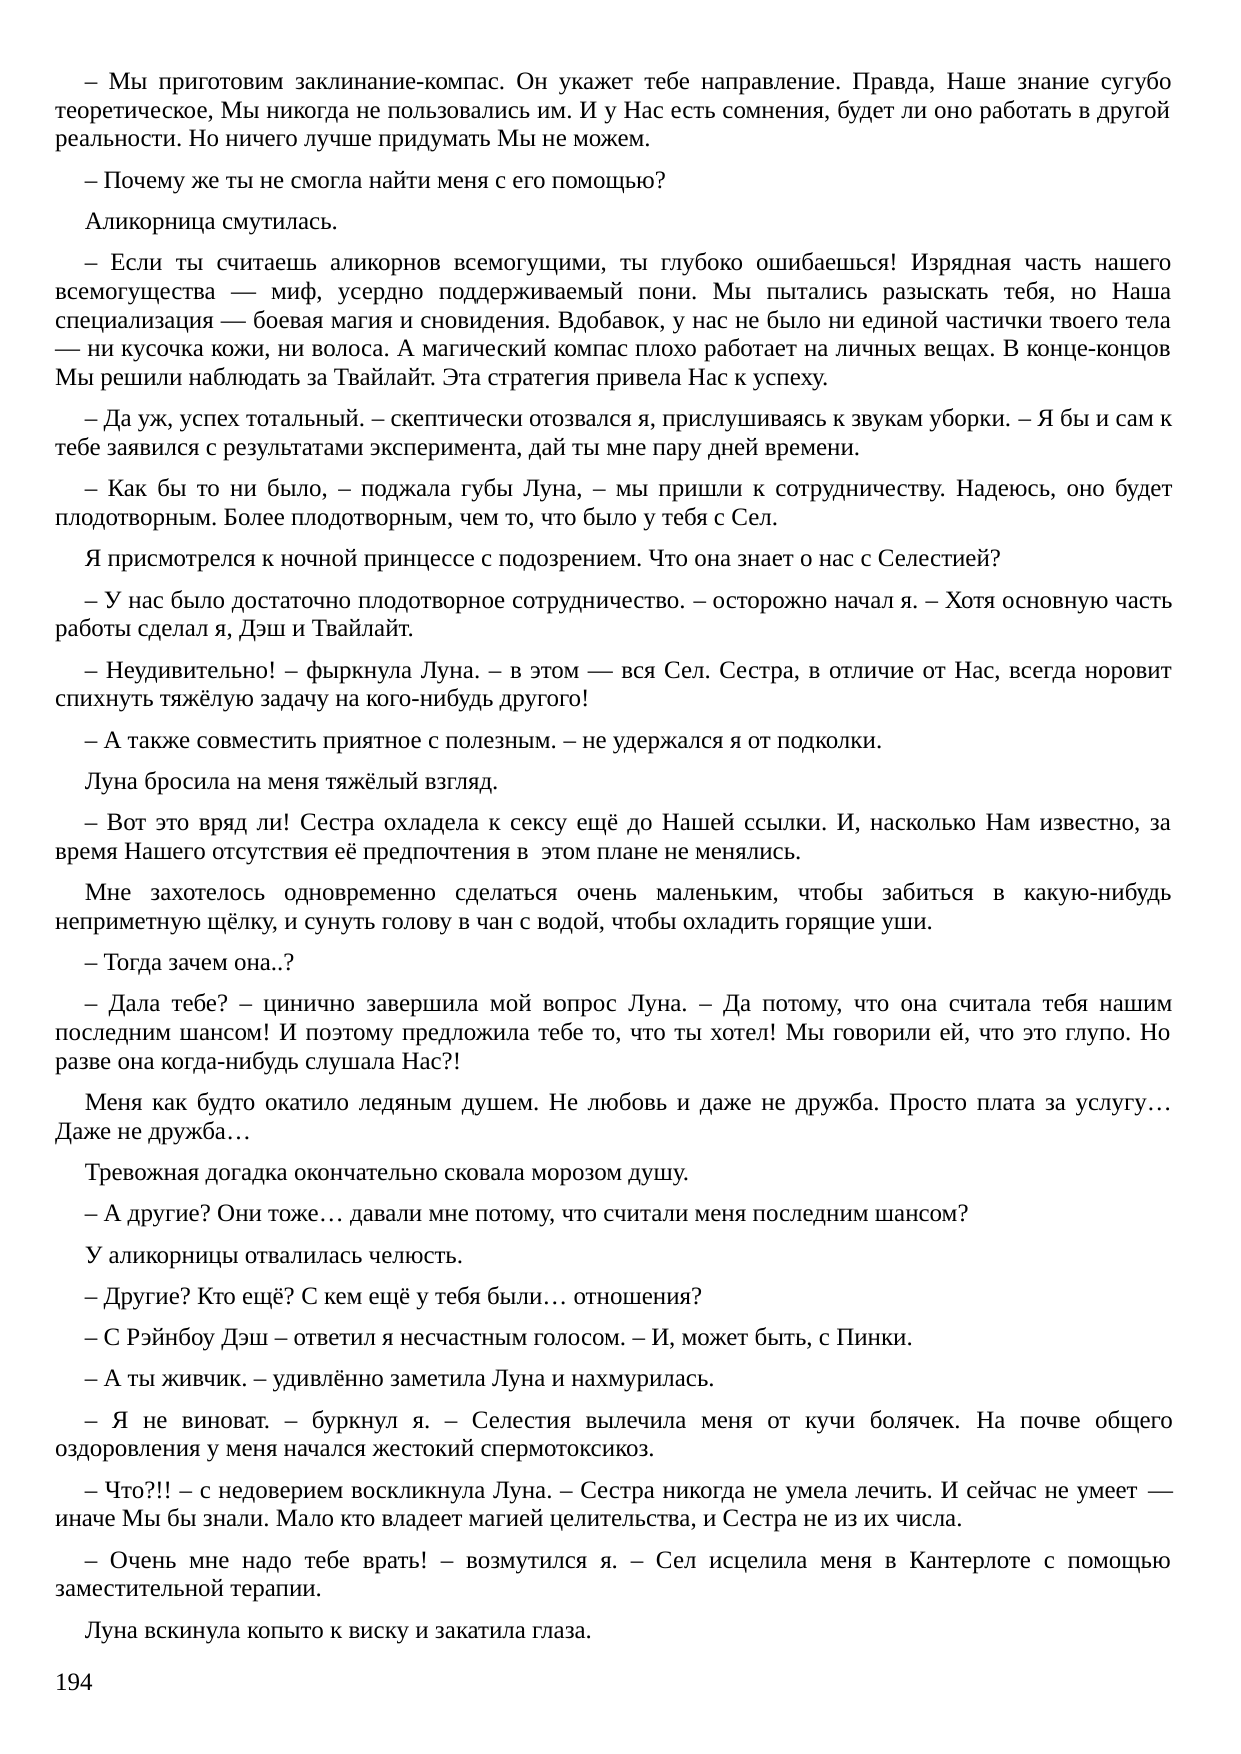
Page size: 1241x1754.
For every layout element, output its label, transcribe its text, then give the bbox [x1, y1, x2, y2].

text – А ты живчик. – удивлённо заметила Луна и нахмурилась. [55, 1363, 1173, 1392]
text – Да уж, успех тотальный. – скептически отозвался я, прислушиваясь к звукам уборки. – Я бы и сам к тебе заявился с результатами эксперимента, дай ты мне пару дней времени. [55, 403, 1173, 461]
text Я присмотрелся к ночной принцессе с подозрением. Что она знает о нас с Селестией? [55, 543, 1173, 572]
text – Неудивительно! – фыркнула Луна. – в этом — вся Сел. Сестра, в отличие от Нас, всегда норовит спихнуть тяжёлую задачу на кого-нибудь другого! [55, 655, 1173, 712]
text Меня как будто окатило ледяным душем. Не любовь и даже не дружба. Просто плата за услугу… Даже не дружба… [55, 1087, 1173, 1145]
text – А также совместить приятное с полезным. – не удержался я от подколки. [55, 725, 1173, 753]
text – Что?!! – с недоверием воскликнула Луна. – Сестра никогда не умела лечить. И сейчас не умеет — иначе Мы бы знали. Мало кто владеет магией целительства, и Сестра не из их числа. [55, 1475, 1173, 1532]
text – Очень мне надо тебе врать! – возмутился я. – Сел исцелила меня в Кантерлоте с помощью заместительной терапии. [55, 1545, 1173, 1602]
text – Как бы то ни было, – поджала губы Луна, – мы пришли к сотрудничеству. Надеюсь, оно будет плодотворным. Более плодотворным, чем то, что было у тебя с Сел. [55, 473, 1173, 531]
text – Я не виноват. – буркнул я. – Селестия вылечила меня от кучи болячек. На почве общего оздоровления у меня начался жестокий спермотоксикоз. [55, 1405, 1173, 1462]
text – Если ты считаешь аликорнов всемогущими, ты глубоко ошибаешься! Изрядная часть нашего всемогущества — миф, усердно поддерживаемый пони. Мы пытались разыскать тебя, но Наша специализация — боевая магия и сновидения. Вдобавок, у нас не было ни единой частички твоего тела — ни кусочка кожи, ни волоса. А магический компас плохо работает на личных вещах. В конце-концов Мы решили наблюдать за Твайлайт. Эта стратегия привела Нас к успеху. [55, 247, 1173, 391]
text Луна бросила на меня тяжёлый взгляд. [55, 766, 1173, 795]
text – С Рэйнбоу Дэш – ответил я несчастным голосом. – И, может быть, с Пинки. [55, 1322, 1173, 1351]
text – У нас было достаточно плодотворное сотрудничество. – осторожно начал я. – Хотя основную часть работы сделал я, Дэш и Твайлайт. [55, 585, 1173, 642]
text У аликорницы отвалилась челюсть. [55, 1240, 1173, 1268]
text Луна вскинула копыто к виску и закатила глаза. [55, 1615, 1173, 1643]
text – Дала тебе? – цинично завершила мой вопрос Луна. – Да потому, что она считала тебя нашим последним шансом! И поэтому предложила тебе то, что ты хотел! Мы говорили ей, что это глупо. Но разве она когда-нибудь слушала Нас?! [55, 988, 1173, 1075]
text – Почему же ты не смогла найти меня с его помощью? [55, 165, 1173, 193]
text – Тогда зачем она..? [55, 947, 1173, 976]
text Аликорница смутилась. [55, 206, 1173, 235]
text Мне захотелось одновременно сделаться очень маленьким, чтобы забиться в какую-нибудь неприметную щёлку, и сунуть голову в чан с водой, чтобы охладить горящие уши. [55, 877, 1173, 935]
text – Мы приготовим заклинание-компас. Он укажет тебе направление. Правда, Наше знание сугубо теоретическое, Мы никогда не пользовались им. И у Нас есть сомнения, будет ли оно работать в другой реальности. Но ничего лучше придумать Мы не можем. [55, 66, 1173, 152]
text – Вот это вряд ли! Сестра охладела к сексу ещё до Нашей ссылки. И, насколько Нам известно, за время Нашего отсутствия её предпочтения в этом плане не менялись. [55, 807, 1173, 865]
text – А другие? Они тоже… давали мне потому, что считали меня последним шансом? [55, 1198, 1173, 1227]
text Тревожная догадка окончательно сковала морозом душу. [55, 1157, 1173, 1186]
text – Другие? Кто ещё? С кем ещё у тебя были… отношения? [55, 1281, 1173, 1310]
